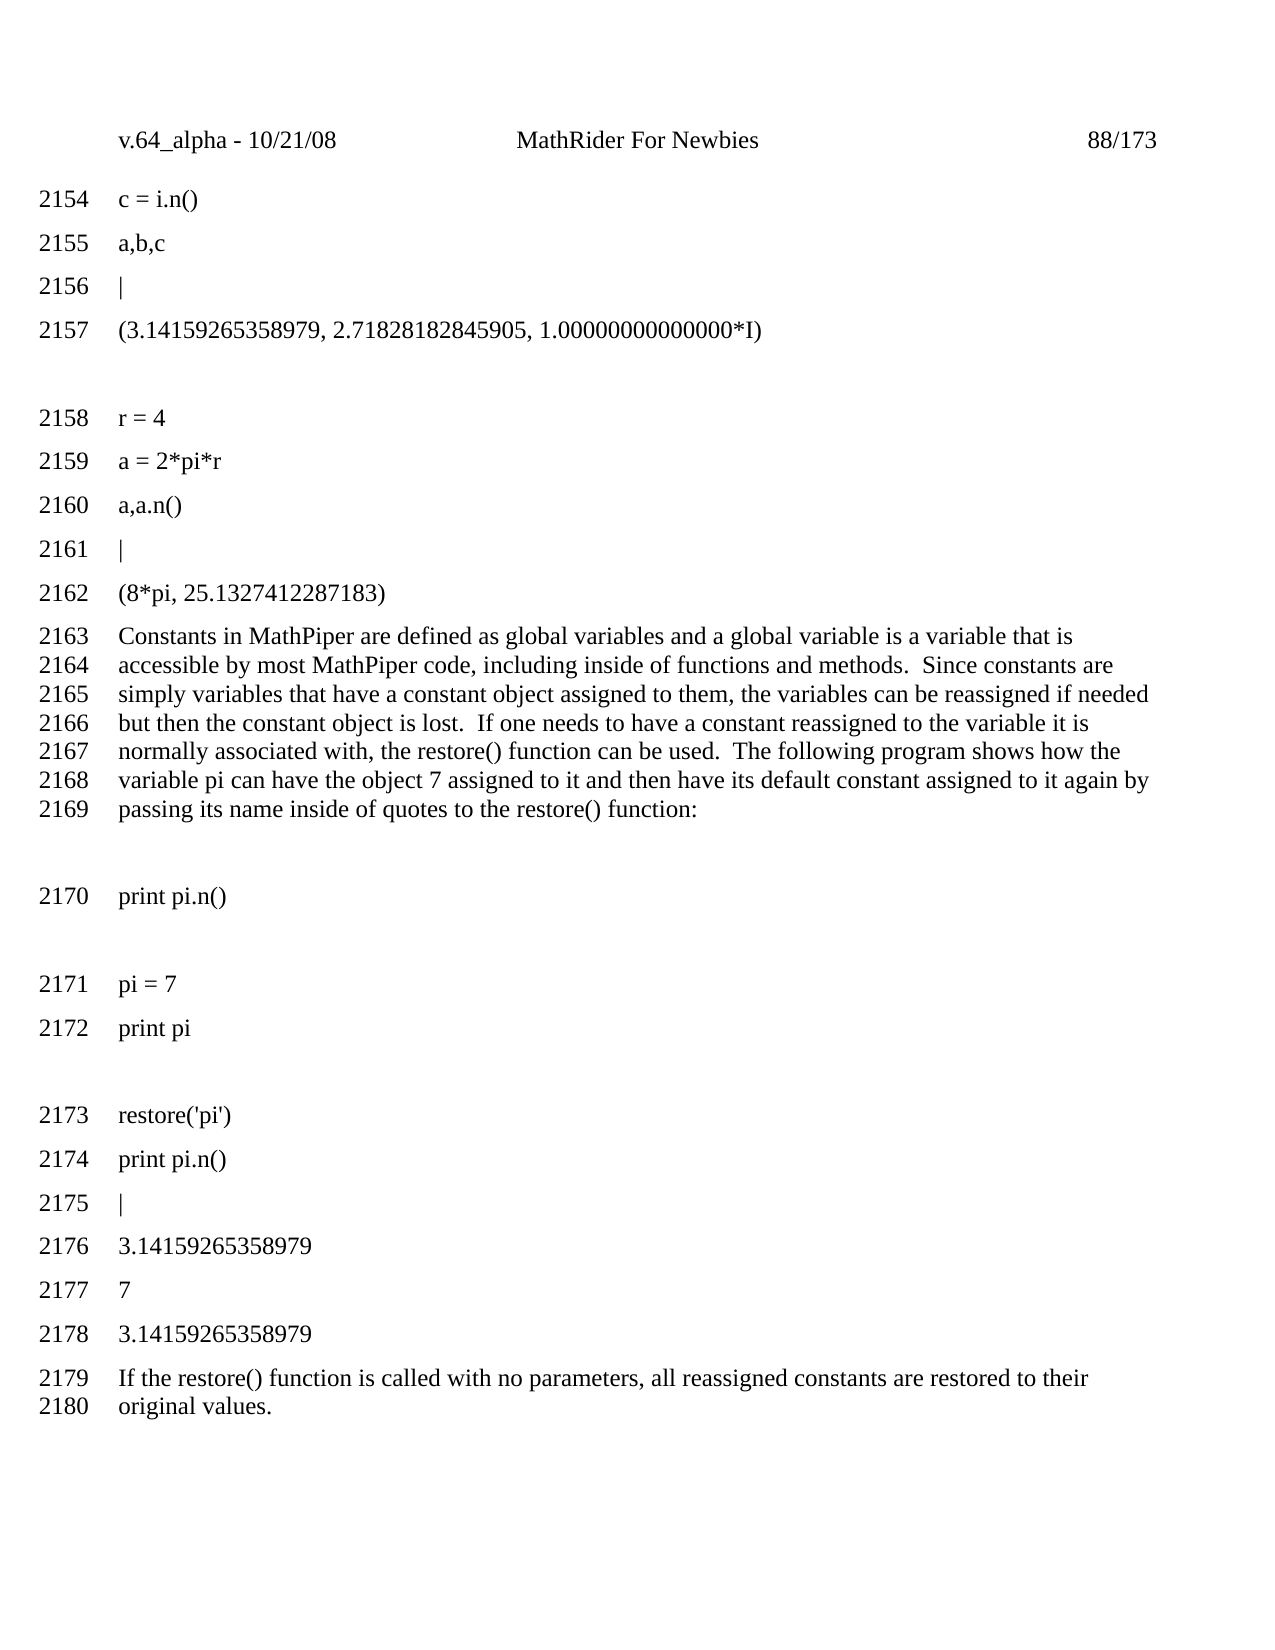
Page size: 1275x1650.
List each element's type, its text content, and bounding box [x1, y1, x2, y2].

text a,a.n() [118, 490, 1157, 519]
text 3.14159265358979 [118, 1231, 1157, 1260]
text r = 4 [118, 403, 1157, 431]
text a = 2*pi*r [118, 446, 1157, 475]
text restore('pi') [118, 1100, 1157, 1129]
text c = i.n() [118, 184, 1157, 213]
text | [118, 1188, 1157, 1216]
text print pi.n() [118, 881, 1157, 910]
text print pi [118, 1013, 1157, 1041]
text 7 [118, 1275, 1157, 1304]
text | [118, 534, 1157, 563]
text Constants in MathPiper are defined as global variables and a global variable is a variable that is accessible by most MathPiper code, including inside of functions and methods. Since constants are simply variables that have a constant object assigned to them, the variables can be reassigned if needed but then the constant object is lost. If one needs to have a constant reassigned to the variable it is normally associated with, the restore() function can be used. The following program shows how the variable pi can have the object 7 assigned to it and then have its default constant assigned to it again by passing its name inside of quotes to the restore() function: [118, 621, 1157, 823]
text 3.14159265358979 [118, 1319, 1157, 1348]
text a,b,c [118, 228, 1157, 256]
text pi = 7 [118, 969, 1157, 998]
text print pi.n() [118, 1144, 1157, 1173]
text If the restore() function is called with no parameters, all reassigned constants are restored to their original values. [118, 1363, 1157, 1420]
text (3.14159265358979, 2.71828182845905, 1.00000000000000*I) [118, 315, 1157, 344]
text | [118, 271, 1157, 300]
text (8*pi, 25.1327412287183) [118, 578, 1157, 606]
